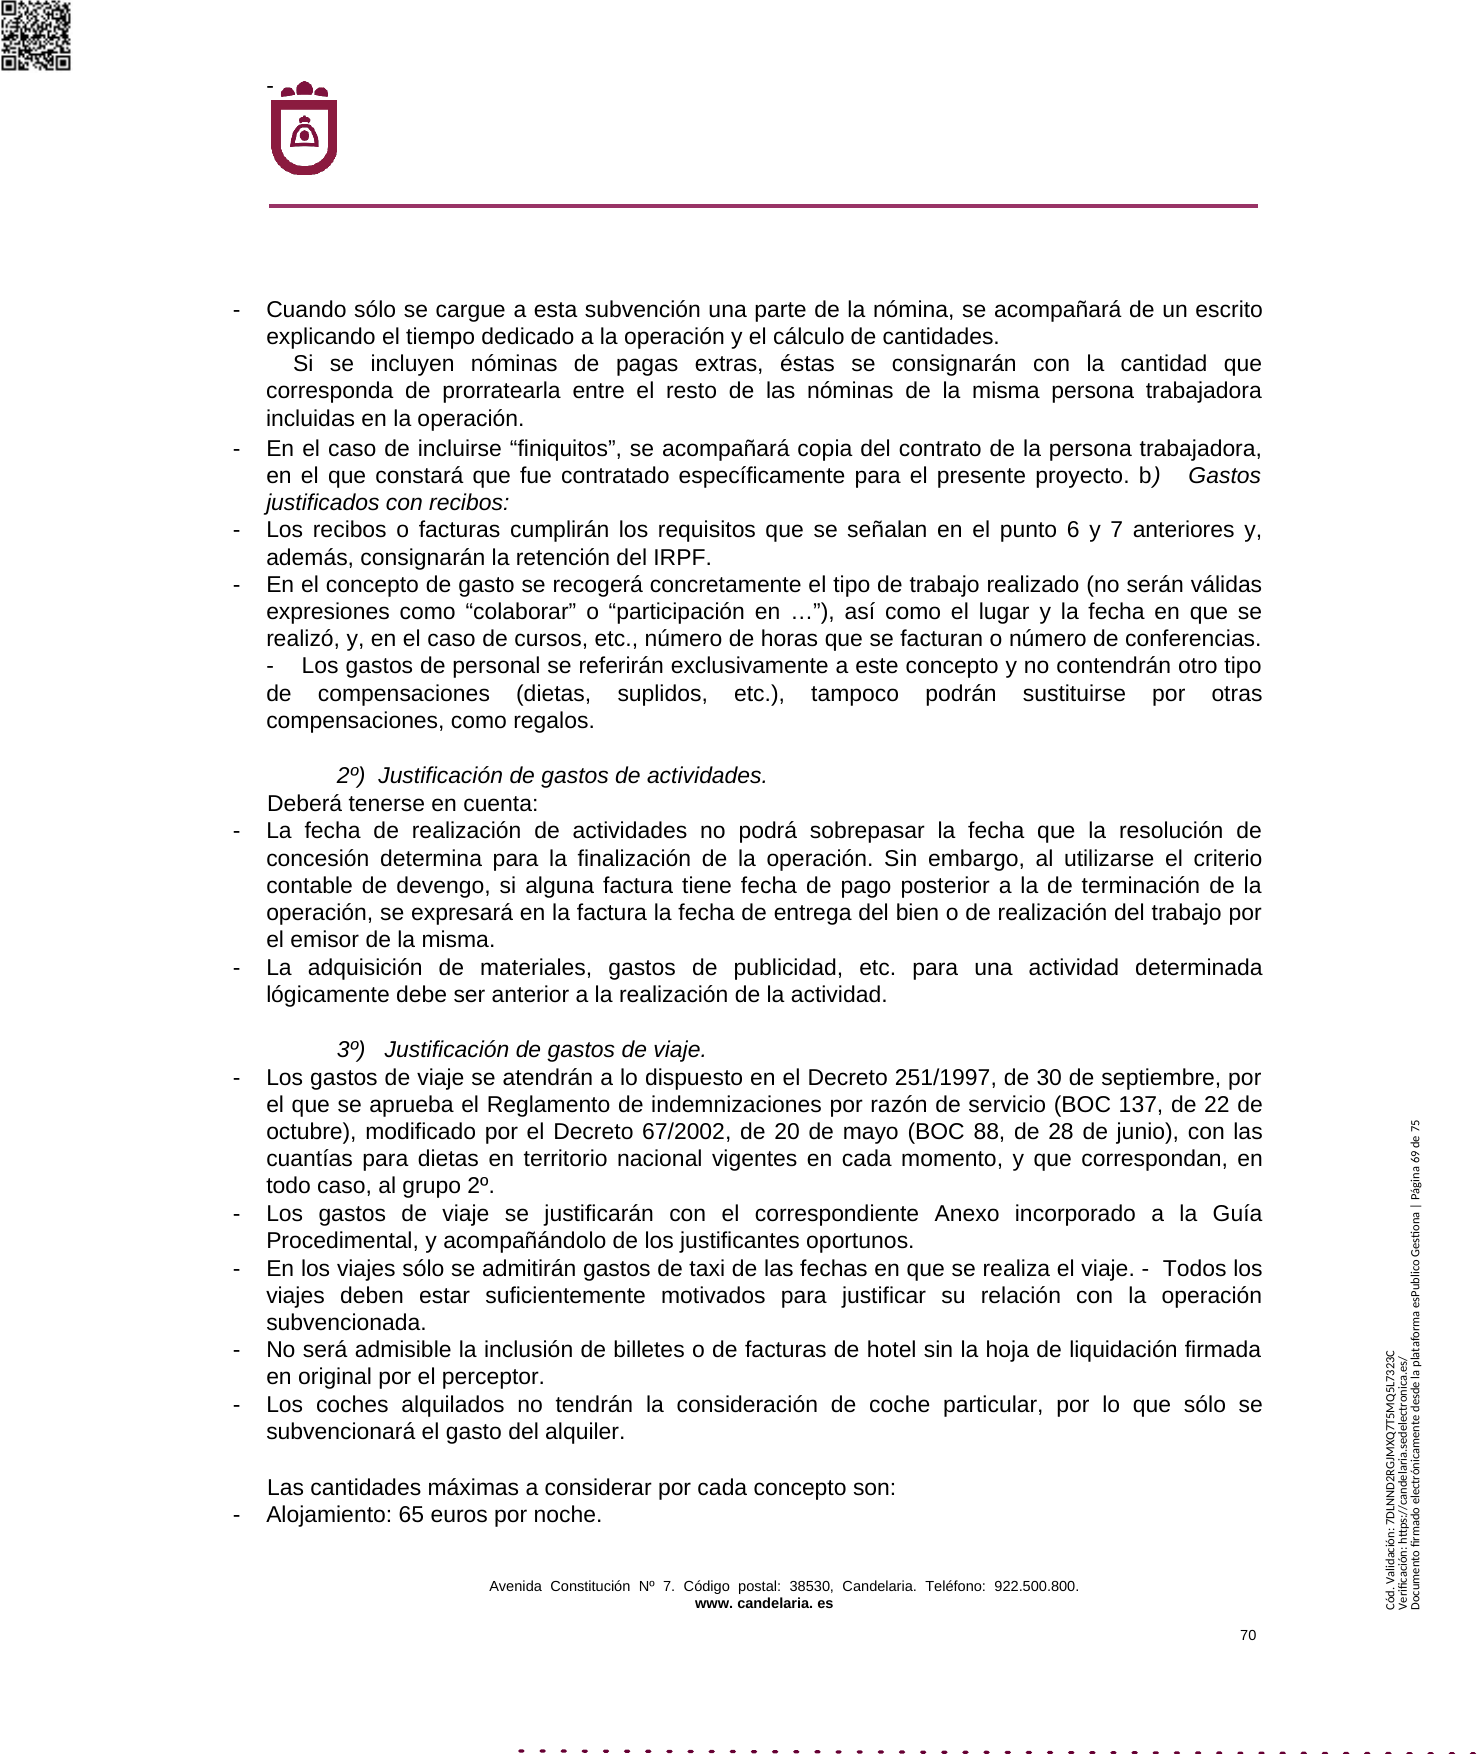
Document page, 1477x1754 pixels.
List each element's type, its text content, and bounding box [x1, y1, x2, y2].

text 3º) Justificación de gastos de viaje. [266, 1036, 1268, 1063]
list Los coches alquilados no tendrán la consideración de coche particular, por lo que sólo se subvencionará el gasto del alquiler. [233, 1391, 1263, 1444]
text 2º) Justificación de gastos de actividades. [266, 762, 1268, 789]
list Los recibos o facturas cumplirán los requisitos que se señalan en el punto 6 y 7 anteriores y, además, consignarán la retención del IRPF. [233, 516, 1263, 570]
text Si se incluyen nóminas de pagas extras, éstas se consignarán con la cantidad que corresponda de prorratearla entre el resto de las nóminas de la misma persona trabajadora incluidas en la operación. [266, 350, 1263, 431]
list Los gastos de viaje se justificarán con el correspondiente Anexo incorporado a la Guía Procedimental, y acompañándolo de los justificantes oportunos. [233, 1200, 1263, 1253]
list Alojamiento: 65 euros por noche. [233, 1501, 1263, 1528]
list En los viajes sólo se admitirán gastos de taxi de las fechas en que se realiza el viaje. - Todos los viajes deben estar suficientemente motivados para justificar su relación con la operación subvencionada. [233, 1254, 1263, 1335]
list Los gastos de viaje se atendrán a lo dispuesto en el Decreto 251/1997, de 30 de septiembre, por el que se aprueba el Reglamento de indemnizaciones por razón de servicio (BOC 137, de 22 de octubre), modificado por el Decreto 67/2002, de 20 de mayo (BOC 88, de 28 de junio), con las cuantías para dietas en territorio nacional vigentes en cada momento, y que correspondan, en todo caso, al grupo 2º. [233, 1064, 1263, 1198]
text Deberá tenerse en cuenta: [267, 790, 1263, 816]
text Las cantidades máximas a considerar por cada concepto son: [267, 1474, 1263, 1500]
list No será admisible la inclusión de billetes o de facturas de hotel sin la hoja de liquidación firmada en original por el perceptor. [233, 1336, 1263, 1390]
list La adquisición de materiales, gastos de publicidad, etc. para una actividad determinada lógicamente debe ser anterior a la realización de la actividad. [233, 953, 1263, 1007]
list En el concepto de gasto se recogerá concretamente el tipo de trabajo realizado (no serán válidas expresiones como “colaborar” o “participación en …”), así como el lugar y la fecha en que se realizó, y, en el caso de cursos, etc., número de horas que se facturan o número de conferencias. - Los gastos de personal se referirán exclusivamente a este concepto y no contendrán otro tipo de compensaciones (dietas, suplidos, etc.), tampoco podrán sustituirse por otras compensaciones, como regalos. [233, 571, 1263, 733]
list Cuando sólo se cargue a esta subvención una parte de la nómina, se acompañará de un escrito explicando el tiempo dedicado a la operación y el cálculo de cantidades. [233, 296, 1263, 349]
list En el caso de incluirse “finiquitos”, se acompañará copia del contrato de la persona trabajadora, en el que constará que fue contratado específicamente para el presente proyecto. b) Gastos justificados con recibos: [233, 435, 1263, 515]
list La fecha de realización de actividades no podrá sobrepasar la fecha que la resolución de concesión determina para la finalización de la operación. Sin embargo, al utilizarse el criterio contable de devengo, si alguna factura tiene fecha de pago posterior a la de terminación de la operación, se expresará en la factura la fecha de entrega del bien o de realización del trabajo por el emisor de la misma. [233, 817, 1263, 952]
